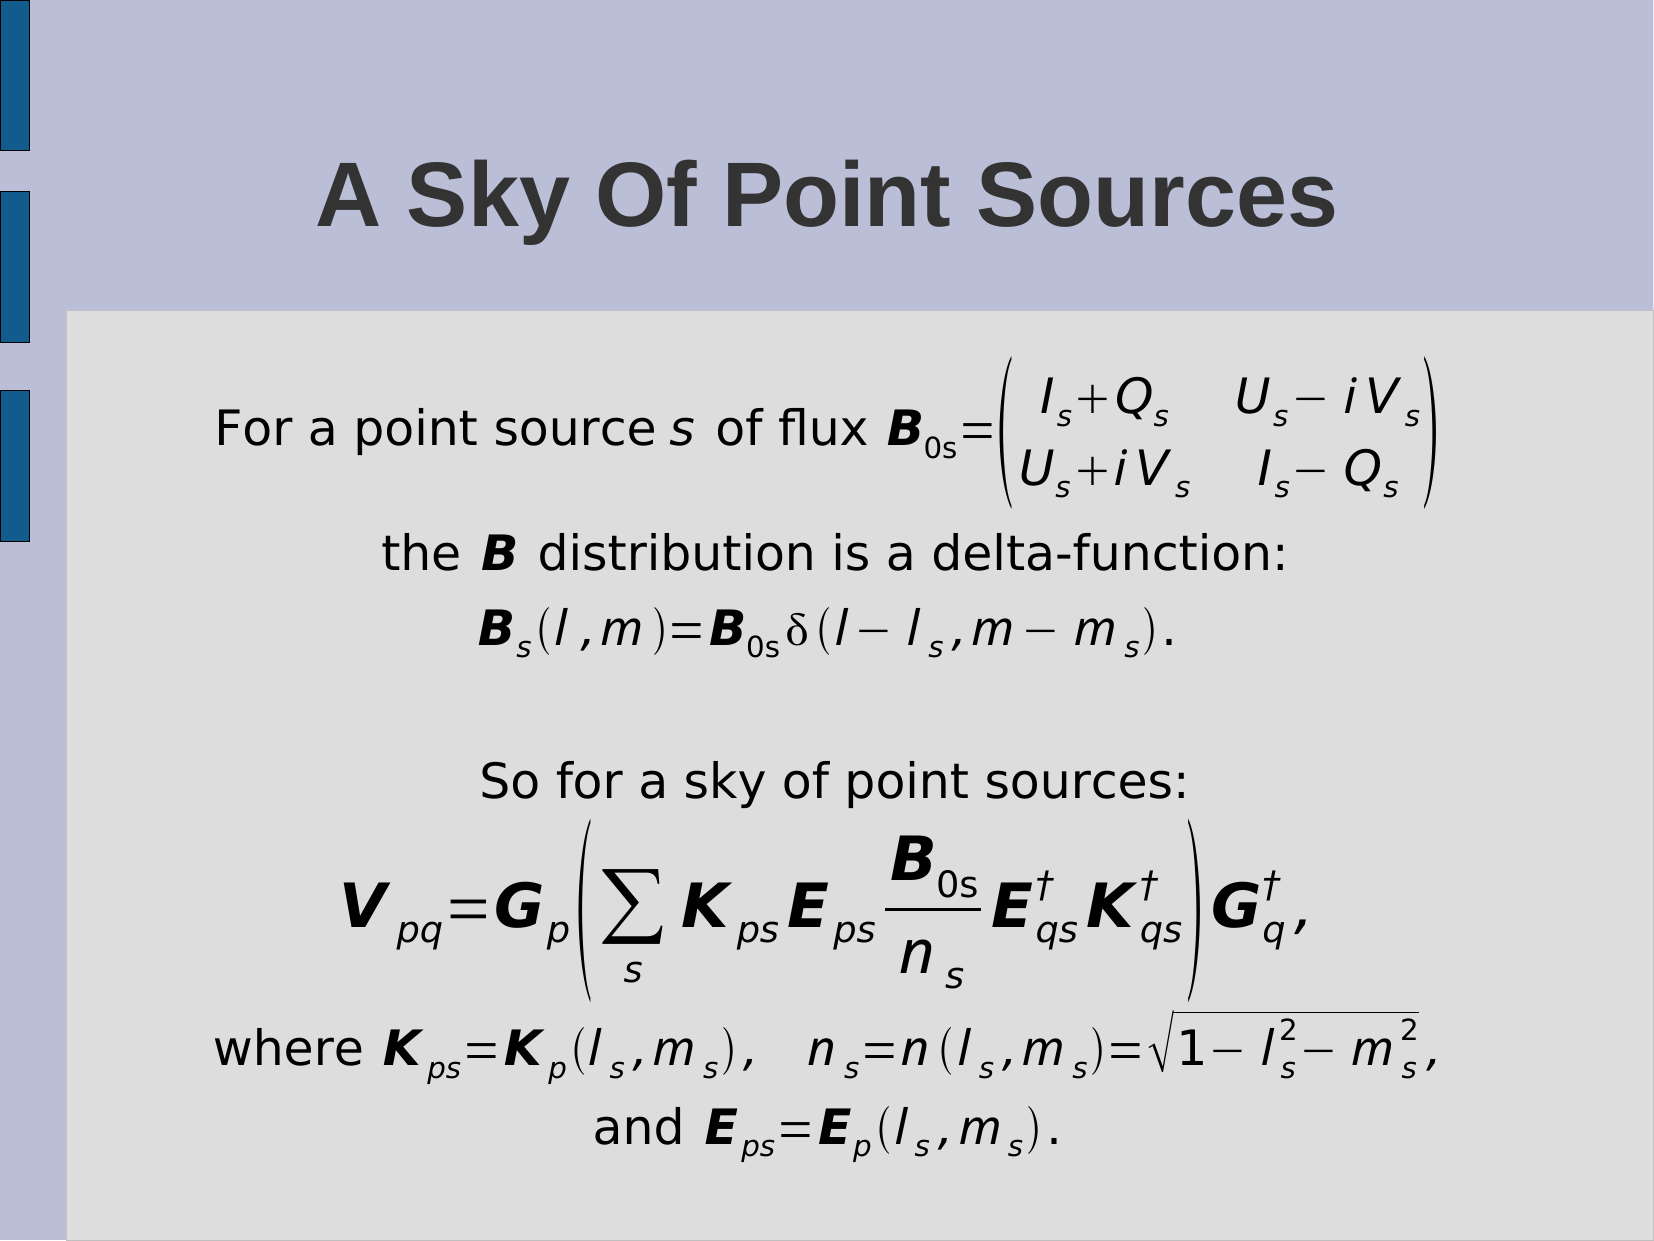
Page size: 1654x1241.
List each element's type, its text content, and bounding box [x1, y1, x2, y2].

title A Sky Of Point Sources [121, 91, 1534, 299]
chart [206, 354, 1448, 1164]
